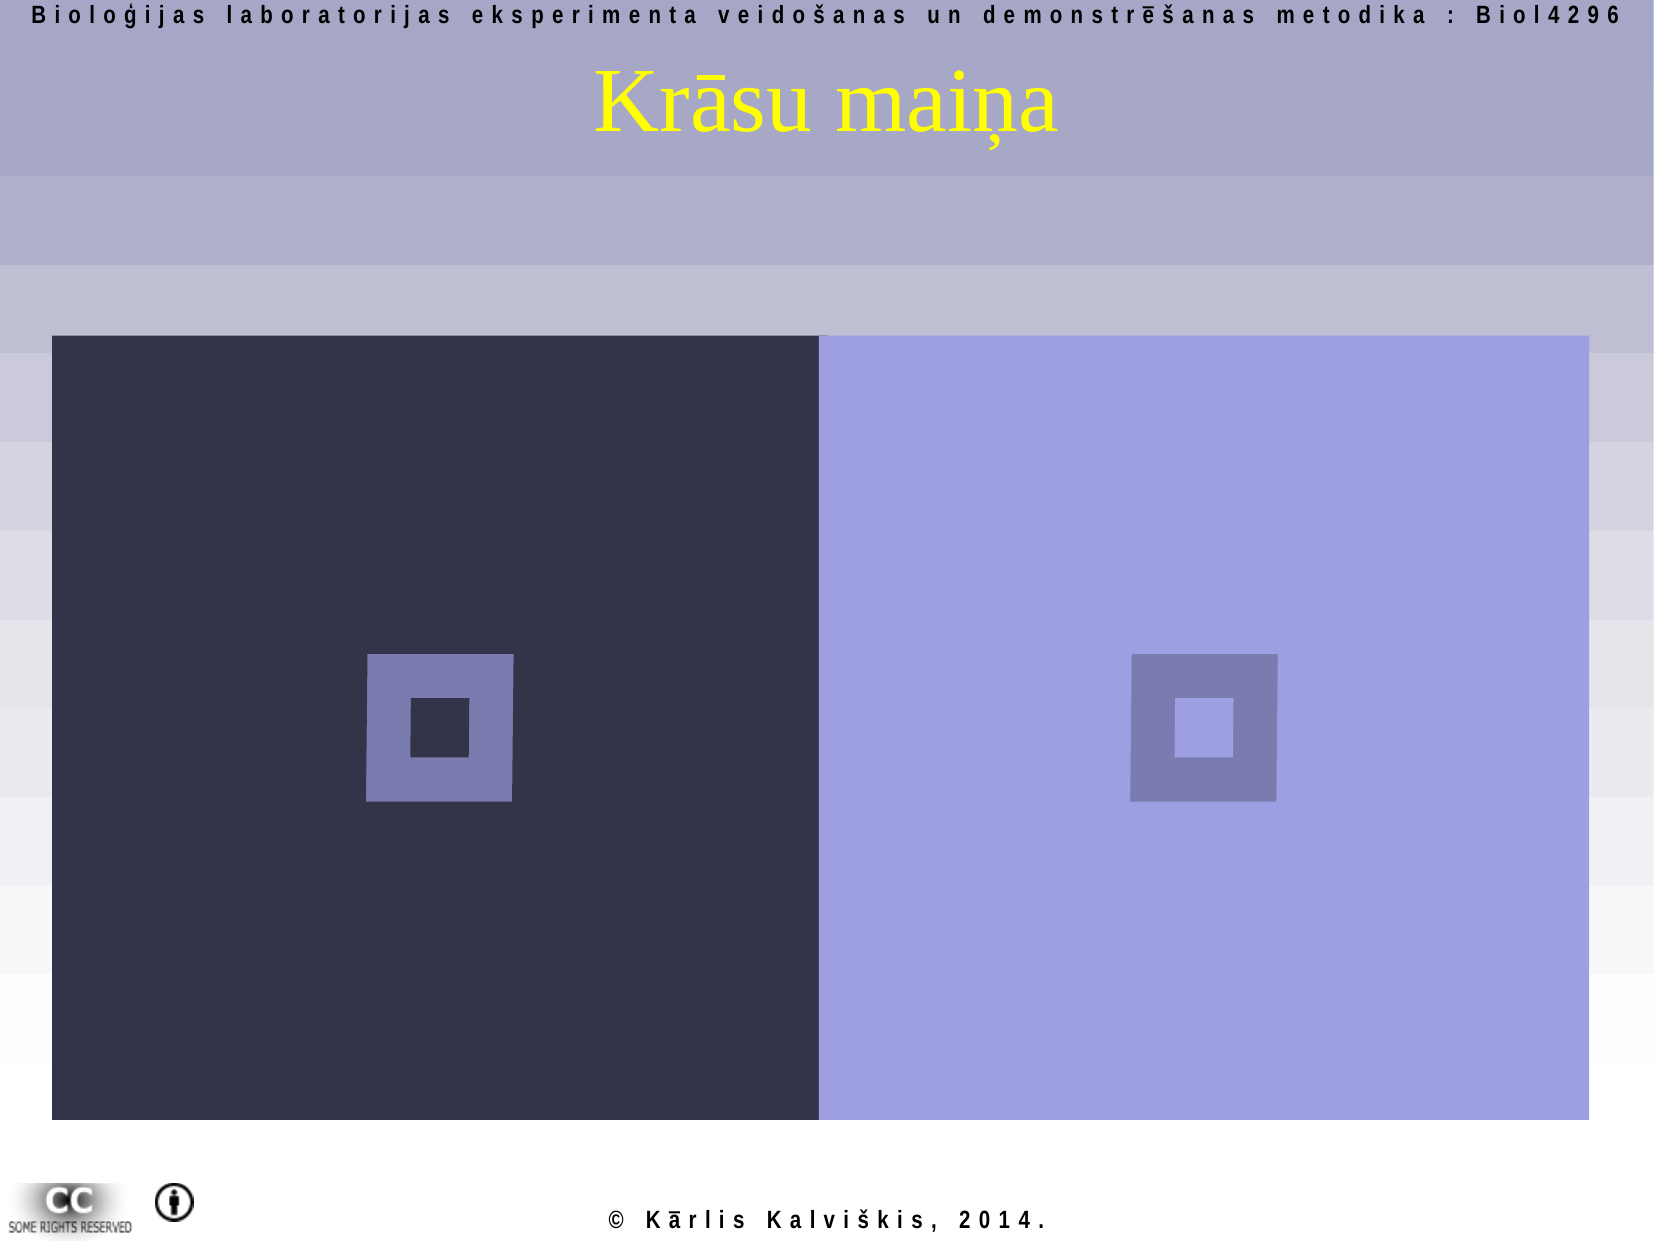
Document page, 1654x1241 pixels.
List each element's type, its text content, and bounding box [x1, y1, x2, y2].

text_box [52, 335, 1590, 1120]
title Krāsu maiņa [29, 49, 1625, 296]
picture [0, 0, 1654, 1241]
